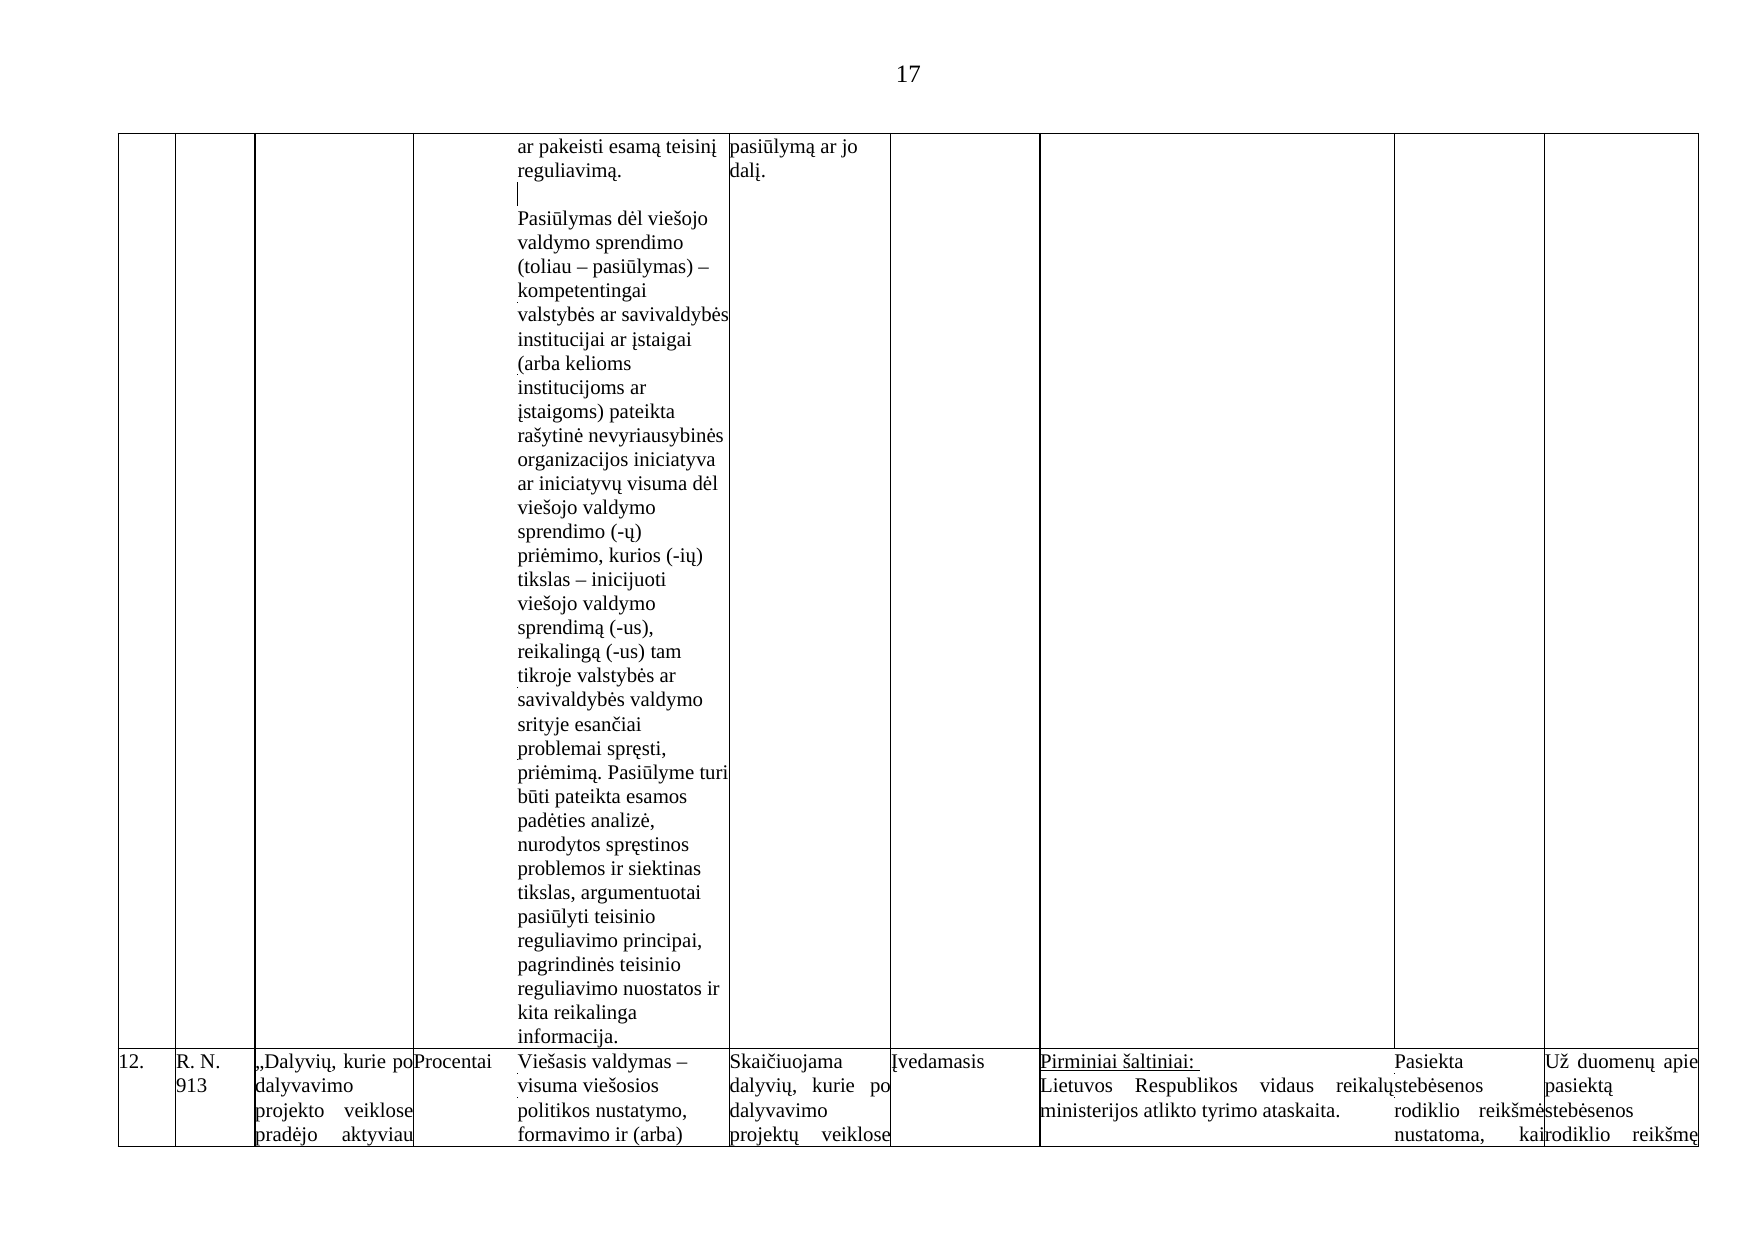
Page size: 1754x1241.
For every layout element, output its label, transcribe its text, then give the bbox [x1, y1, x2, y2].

table_cell Viešasis valdymas – visuma viešosios politikos nustatymo, formavimo ir (arba) [518, 1049, 729, 1146]
table_cell R. N. 913 [176, 1049, 254, 1146]
table_cell [256, 134, 413, 1048]
table_cell Už duomenų apie pasiektą stebėsenos rodiklio reikšmę [1545, 1049, 1698, 1146]
table_cell [891, 134, 1039, 1048]
table_cell pasiūlymą ar jo dalį. [730, 134, 890, 1048]
table_cell ar pakeisti esamą teisinį reguliavimą. Pasiūlymas dėl viešojo valdymo sprendimo (toliau – pasiūlymas) – kompetentingai valstybės ar savivaldybės institucijai ar įstaigai (arba kelioms institucijoms ar įstaigoms) pateikta rašytinė nevyriausybinės organizacijos iniciatyva ar iniciatyvų visuma dėl viešojo valdymo sprendimo (-ų) priėmimo, kurios (-ių) tikslas – inicijuoti viešojo valdymo sprendimą (-us), reikalingą (-us) tam tikroje valstybės ar savivaldybės valdymo srityje esančiai problemai spręsti, priėmimą. Pasiūlyme turi būti pateikta esamos padėties analizė, nurodytos spręstinos problemos ir siektinas tikslas, argumentuotai pasiūlyti teisinio reguliavimo principai, pagrindinės teisinio reguliavimo nuostatos ir kita reikalinga informacija. [518, 134, 729, 1048]
table_cell „Dalyvių, kurie po dalyvavimo projekto veiklose pradėjo aktyviau [256, 1049, 413, 1146]
table_cell Įvedamasis [891, 1049, 1039, 1146]
table_cell Procentai [414, 1049, 517, 1146]
table_cell Skaičiuojama dalyvių, kurie po dalyvavimo projektų veiklose [730, 1049, 890, 1146]
table_cell [119, 134, 175, 1048]
table_cell [176, 134, 254, 1048]
table_cell [414, 134, 517, 1048]
table_cell Pirminiai šaltiniai: Lietuvos Respublikos vidaus reikalų ministerijos atlikto tyrimo ataskaita. [1041, 1049, 1394, 1146]
table_cell Pasiekta stebėsenos rodiklio reikšmė nustatoma, kai [1395, 1049, 1544, 1146]
table_cell [1041, 134, 1394, 1048]
table_cell [1545, 134, 1698, 1048]
table_cell [1395, 134, 1544, 1048]
table_cell 12. [119, 1049, 175, 1146]
